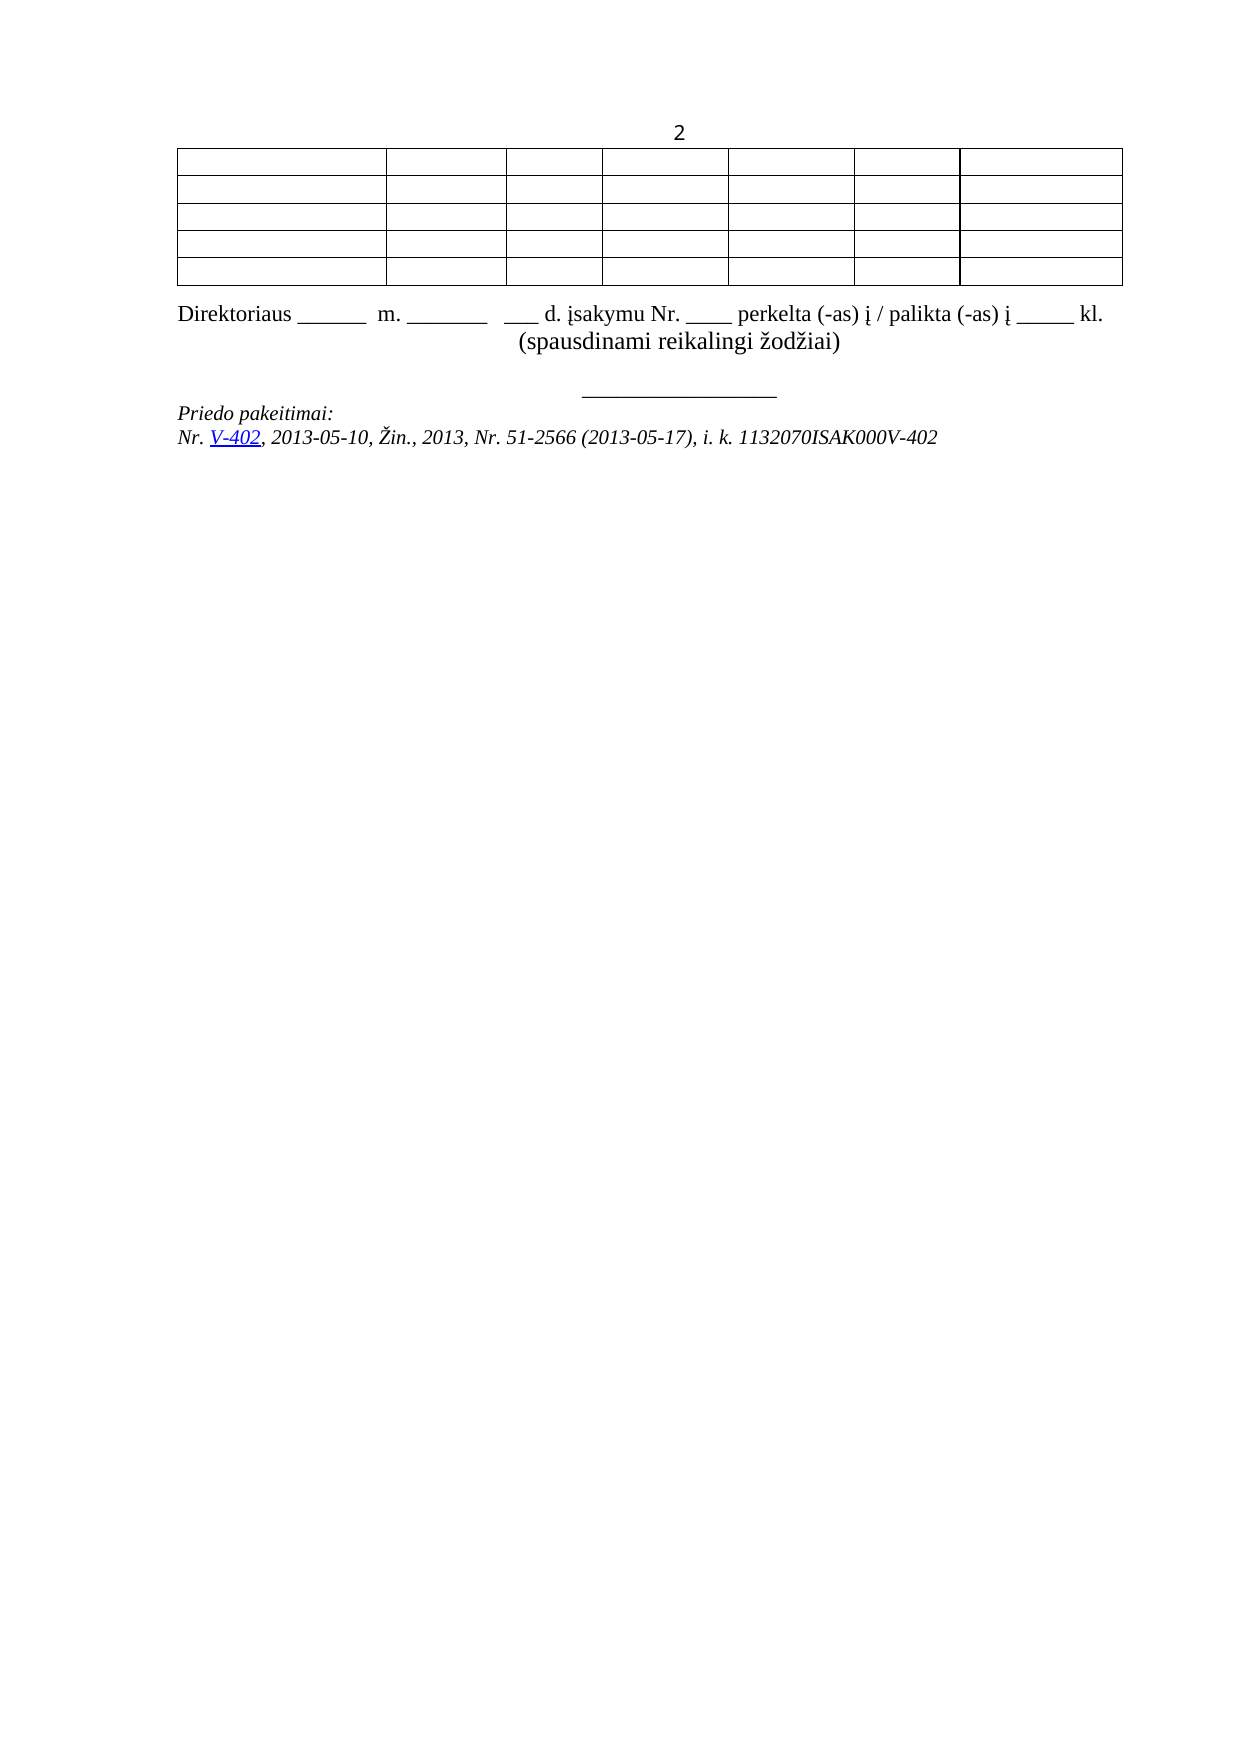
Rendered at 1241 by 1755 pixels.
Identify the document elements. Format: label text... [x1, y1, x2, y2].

table_cell [387, 176, 506, 202]
table_cell [387, 231, 506, 257]
table_cell [961, 176, 1122, 202]
table_cell [507, 176, 602, 202]
table_cell [178, 149, 386, 175]
text Direktoriaus ______ m. _______ ___ d. įsakymu Nr. ____ perkelta (-as) į / palikta (-as) į _____ kl. [177, 300, 1181, 326]
table_cell [178, 176, 386, 202]
table_cell [961, 149, 1122, 175]
text _________________ [177, 374, 1181, 401]
table_cell [178, 231, 386, 257]
table_cell [507, 231, 602, 257]
table_cell [855, 204, 959, 230]
table_cell [961, 258, 1122, 284]
table_cell [855, 149, 959, 175]
table_cell [729, 231, 854, 257]
text Priedo pakeitimai: [177, 401, 1181, 425]
table_cell [507, 149, 602, 175]
table_cell [178, 204, 386, 230]
table_cell [603, 176, 728, 202]
table_cell [178, 258, 386, 284]
table_cell [855, 231, 959, 257]
table_cell [507, 204, 602, 230]
table_cell [729, 149, 854, 175]
table_cell [603, 258, 728, 284]
table_cell [387, 149, 506, 175]
table_cell [603, 149, 728, 175]
table_cell [729, 258, 854, 284]
text (spausdinami reikalingi žodžiai) [177, 326, 1181, 355]
table_cell [729, 176, 854, 202]
table_cell [387, 258, 506, 284]
table_cell [961, 231, 1122, 257]
table_cell [855, 258, 959, 284]
text Nr. V-402, 2013-05-10, Žin., 2013, Nr. 51-2566 (2013-05-17), i. k. 1132070ISAK000V-402 [177, 425, 1181, 449]
table_cell [603, 231, 728, 257]
table_cell [729, 204, 854, 230]
table_cell [603, 204, 728, 230]
table_cell [387, 204, 506, 230]
table_cell [855, 176, 959, 202]
table_cell [507, 258, 602, 284]
table_cell [961, 204, 1122, 230]
